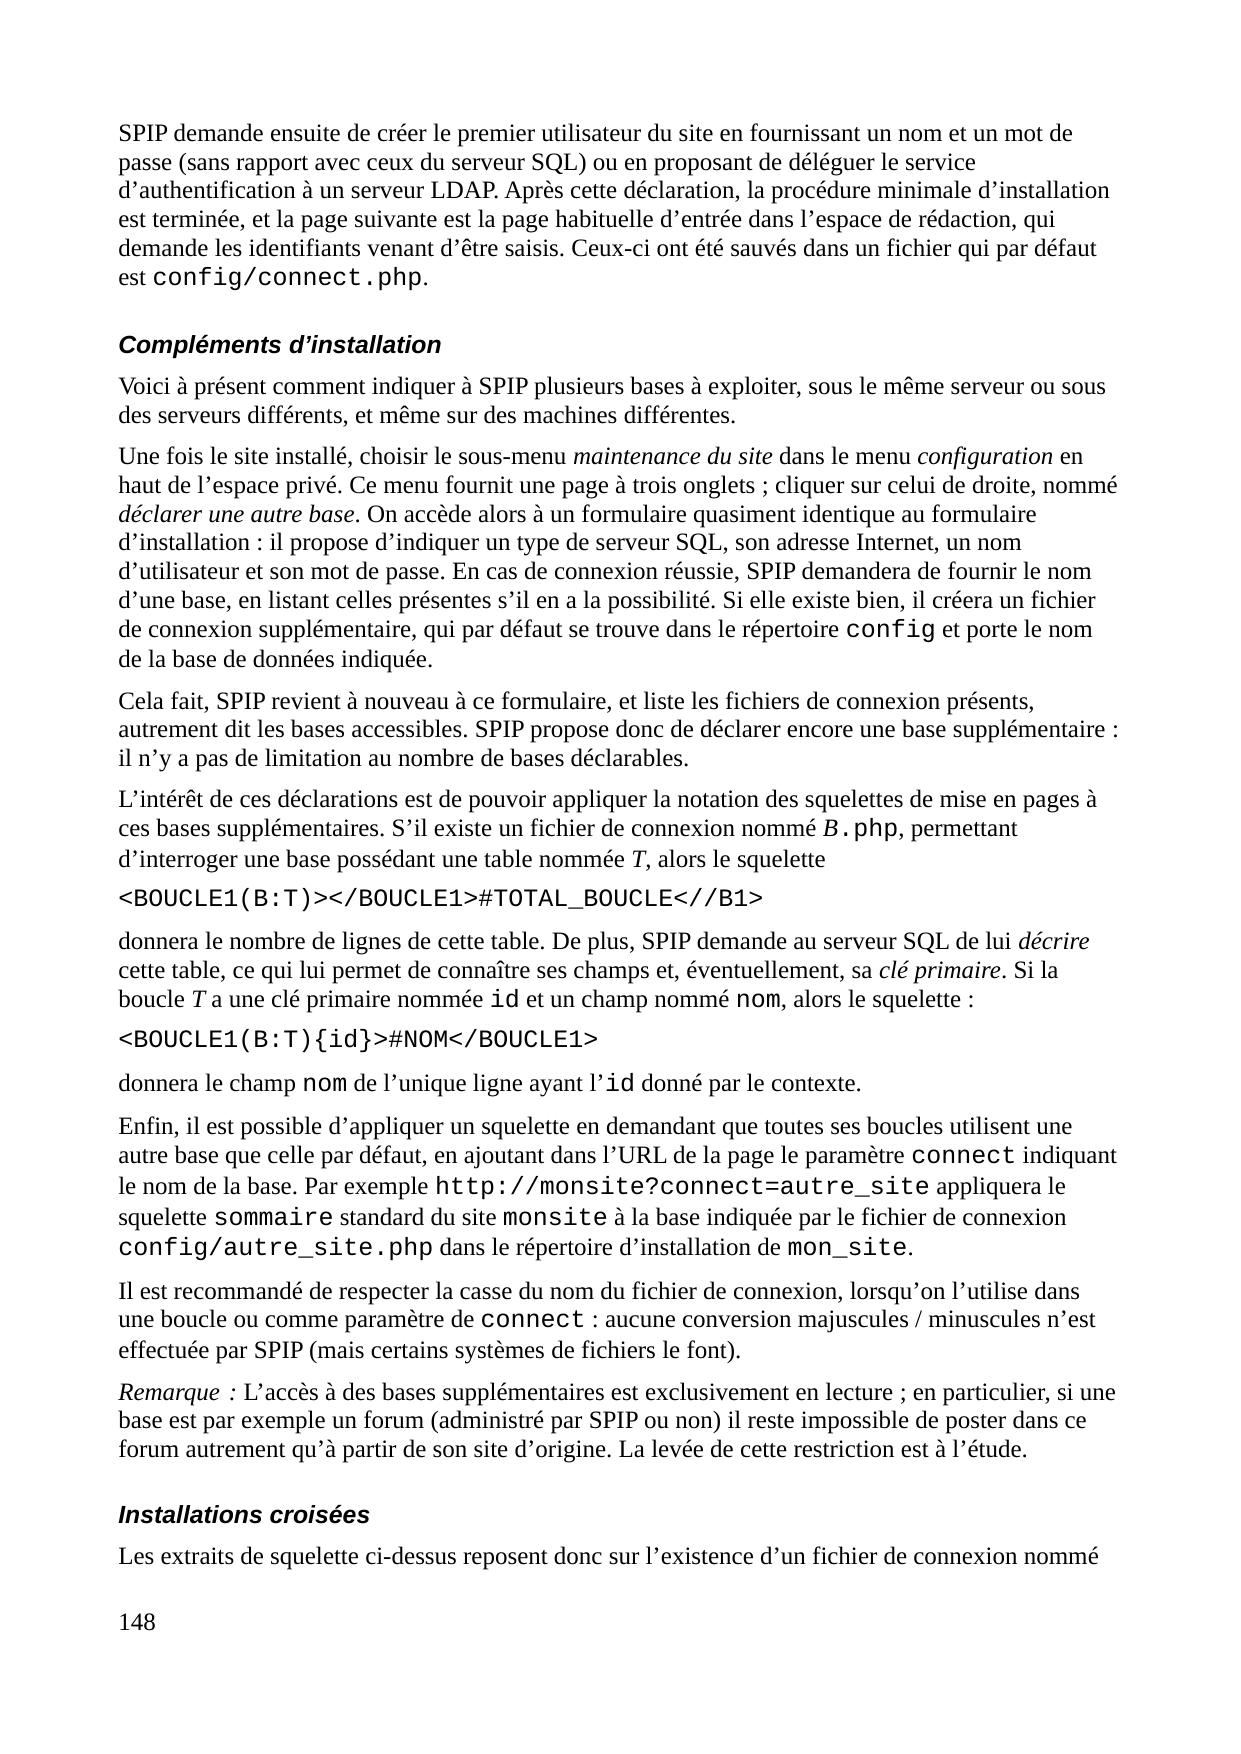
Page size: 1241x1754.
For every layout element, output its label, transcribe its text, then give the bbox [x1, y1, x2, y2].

text L’intérêt de ces déclarations est de pouvoir appliquer la notation des squelettes de mise en pages à ces bases supplémentaires. S’il existe un fichier de connexion nommé B.php, permettant d’interroger une base possédant une table nommée T, alors le squelette [118, 784, 1122, 873]
subtitle Installations croisées [118, 1500, 1122, 1529]
text <BOUCLE1(B:T)></BOUCLE1>#TOTAL_BOUCLE<//B1> [118, 885, 1122, 914]
text Il est recommandé de respecter la casse du nom du fichier de connexion, lorsqu’on l’utilise dans une boucle ou comme paramètre de connect : aucune conversion majuscules / minuscules n’est effectuée par SPIP (mais certains systèmes de fichiers le font). [118, 1276, 1122, 1364]
text SPIP demande ensuite de créer le premier utilisateur du site en fournissant un nom et un mot de passe (sans rapport avec ceux du serveur SQL) ou en proposant de déléguer le service d’authentification à un serveur LDAP. Après cette déclaration, la procédure minimale d’installation est terminée, et la page suivante est la page habituelle d’entrée dans l’espace de rédaction, qui demande les identifiants venant d’être saisis. Ceux-ci ont été sauvés dans un fichier qui par défaut est config/connect.php. [118, 118, 1122, 293]
text Une fois le site installé, choisir le sous-menu maintenance du site dans le menu configuration en haut de l’espace privé. Ce menu fournit une page à trois onglets ; cliquer sur celui de droite, nommé déclarer une autre base. On accède alors à un formulaire quasiment identique au formulaire d’installation : il propose d’indiquer un type de serveur SQL, son adresse Internet, un nom d’utilisateur et son mot de passe. En cas de connexion réussie, SPIP demandera de fournir le nom d’une base, en listant celles présentes s’il en a la possibilité. Si elle existe bien, il créera un fichier de connexion supplémentaire, qui par défaut se trouve dans le répertoire config et porte le nom de la base de données indiquée. [118, 441, 1122, 673]
text donnera le champ nom de l’unique ligne ayant l’id donné par le contexte. [118, 1068, 1122, 1099]
subtitle Compléments d’installation [118, 330, 1122, 359]
text Les extraits de squelette ci-dessus reposent donc sur l’existence d’un fichier de connexion nommé [118, 1541, 1122, 1570]
text Enfin, il est possible d’appliquer un squelette en demandant que toutes ses boucles utilisent une autre base que celle par défaut, en ajoutant dans l’URL de la page le paramètre connect indiquant le nom de la base. Par exemple http://monsite?connect=autre_site appliquera le squelette sommaire standard du site monsite à la base indiquée par le fichier de connexion config/autre_site.php dans le répertoire d’installation de mon_site. [118, 1111, 1122, 1263]
text <BOUCLE1(B:T){id}>#NOM</BOUCLE1> [118, 1027, 1122, 1055]
text Remarque : L’accès à des bases supplémentaires est exclusivement en lecture ; en particulier, si une base est par exemple un forum (administré par SPIP ou non) il reste impossible de poster dans ce forum autrement qu’à partir de son site d’origine. La levée de cette restriction est à l’étude. [118, 1377, 1122, 1463]
text Cela fait, SPIP revient à nouveau à ce formulaire, et liste les fichiers de connexion présents, autrement dit les bases accessibles. SPIP propose donc de déclarer encore une base supplémentaire : il n’y a pas de limitation au nombre de bases déclarables. [118, 686, 1122, 772]
text donnera le nombre de lignes de cette table. De plus, SPIP demande au serveur SQL de lui décrire cette table, ce qui lui permet de connaître ses champs et, éventuellement, sa clé primaire. Si la boucle T a une clé primaire nommée id et un champ nommé nom, alors le squelette : [118, 926, 1122, 1014]
text Voici à présent comment indiquer à SPIP plusieurs bases à exploiter, sous le même serveur ou sous des serveurs différents, et même sur des machines différentes. [118, 371, 1122, 429]
